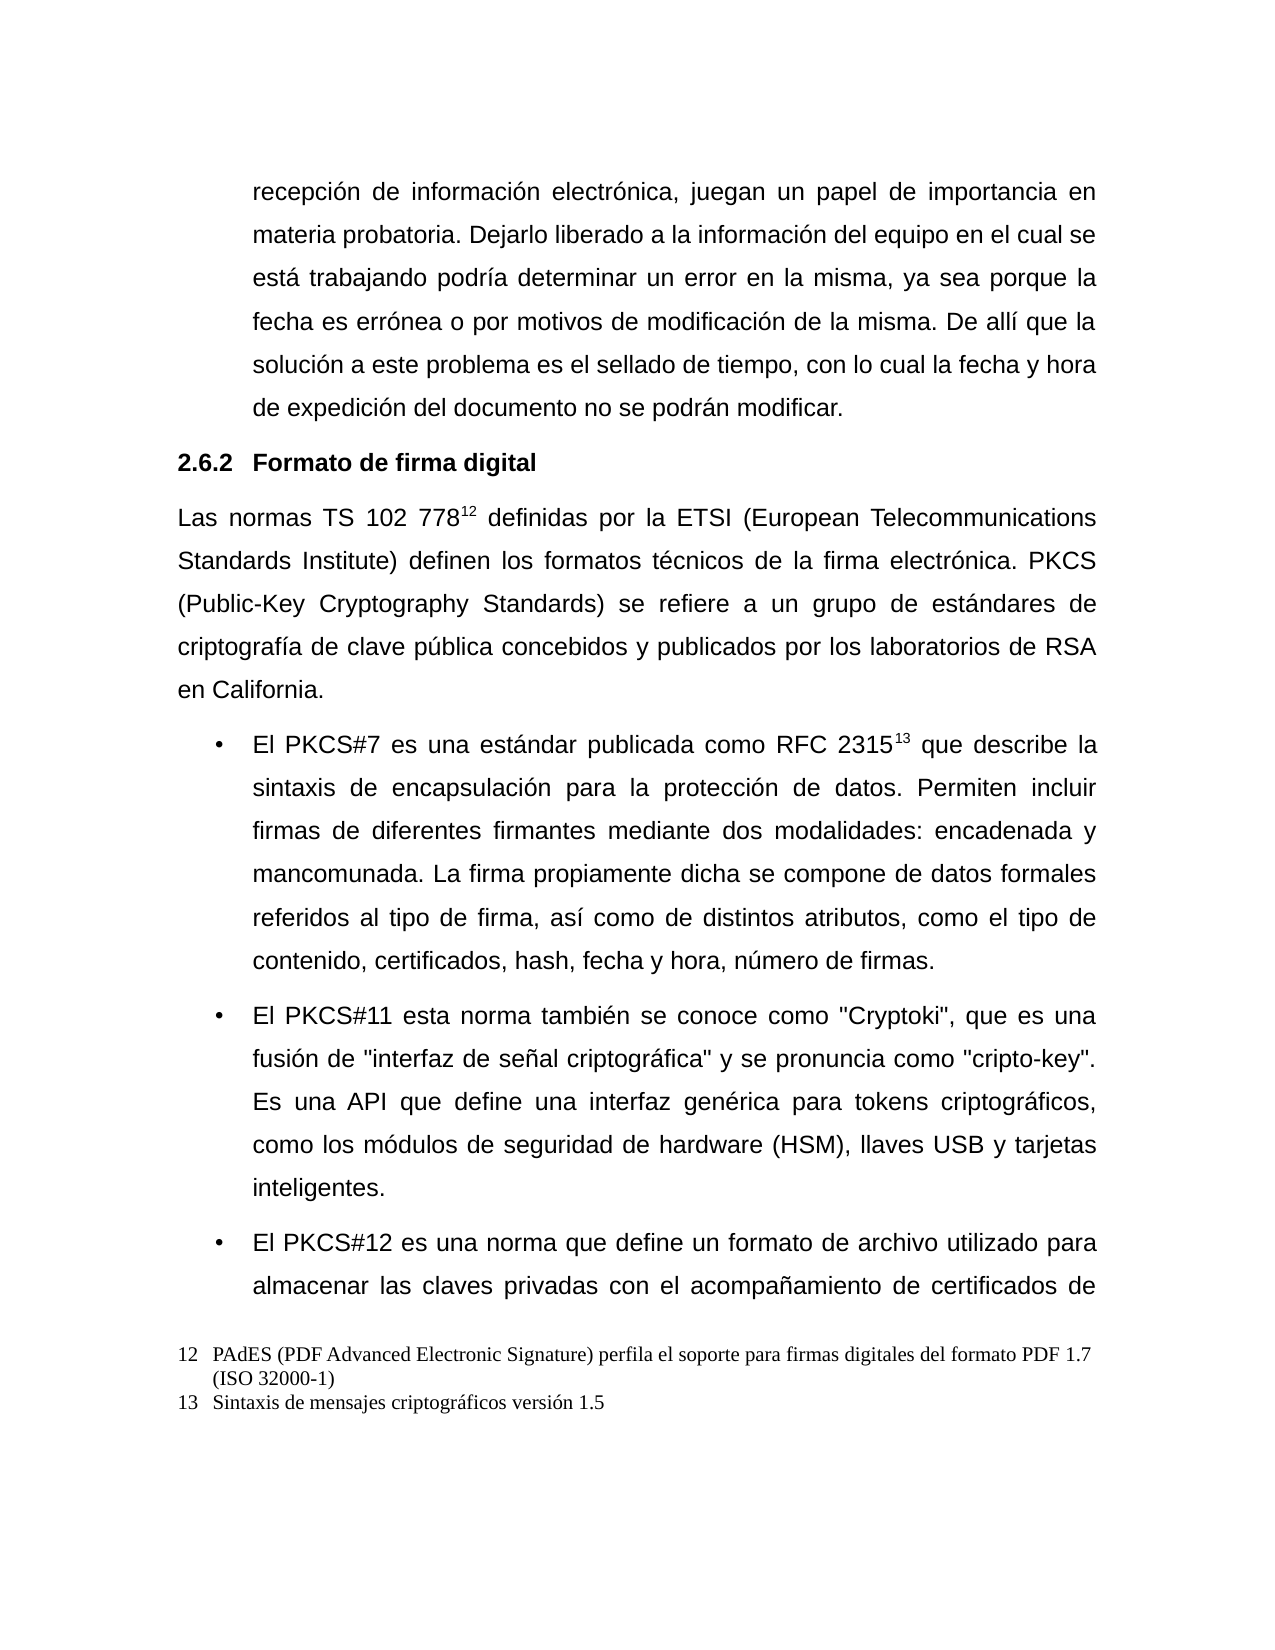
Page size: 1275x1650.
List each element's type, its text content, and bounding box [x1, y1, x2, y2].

text PAdES (PDF Advanced Electronic Signature) perfila el soporte para firmas digitales del formato PDF 1.7 (ISO 32000-1) [177, 1342, 1098, 1390]
list Sintaxis de mensajes criptográficos versión 1.5 [177, 1390, 1098, 1414]
text Las normas TS 102 778 definidas por la ETSI (European Telecommunications Standards Institute) definen los formatos técnicos de la firma electrónica. PKCS (Public-Key Cryptography Standards) se refiere a un grupo de estándares de criptografía de clave pública concebidos y publicados por los laboratorios de RSA en California. [177, 503, 1098, 704]
list El PKCS#11 esta norma también se conoce como "Cryptoki", que es una fusión de "interfaz de señal criptográfica" y se pronuncia como "cripto-key". Es una API que define una interfaz genérica para tokens criptográficos, como los módulos de seguridad de hardware (HSM), llaves USB y tarjetas inteligentes. [215, 1001, 1098, 1202]
list recepción de información electrónica, juegan un papel de importancia en materia probatoria. Dejarlo liberado a la información del equipo en el cual se está trabajando podría determinar un error en la misma, ya sea porque la fecha es errónea o por motivos de modificación de la misma. De allí que la solución a este problema es el sellado de tiempo, con lo cual la fecha y hora de expedición del documento no se podrán modificar. [215, 177, 1098, 422]
subtitle Formato de firma digital [177, 448, 1098, 476]
list El PKCS#12 es una norma que define un formato de archivo utilizado para almacenar las claves privadas con el acompañamiento de certificados de [215, 1228, 1098, 1300]
list El PKCS#7 es una estándar publicada como RFC 2315 que describe la sintaxis de encapsulación para la protección de datos. Permiten incluir firmas de diferentes firmantes mediante dos modalidades: encadenada y mancomunada. La firma propiamente dicha se compone de datos formales referidos al tipo de firma, así como de distintos atributos, como el tipo de contenido, certificados, hash, fecha y hora, número de firmas. [215, 730, 1098, 974]
